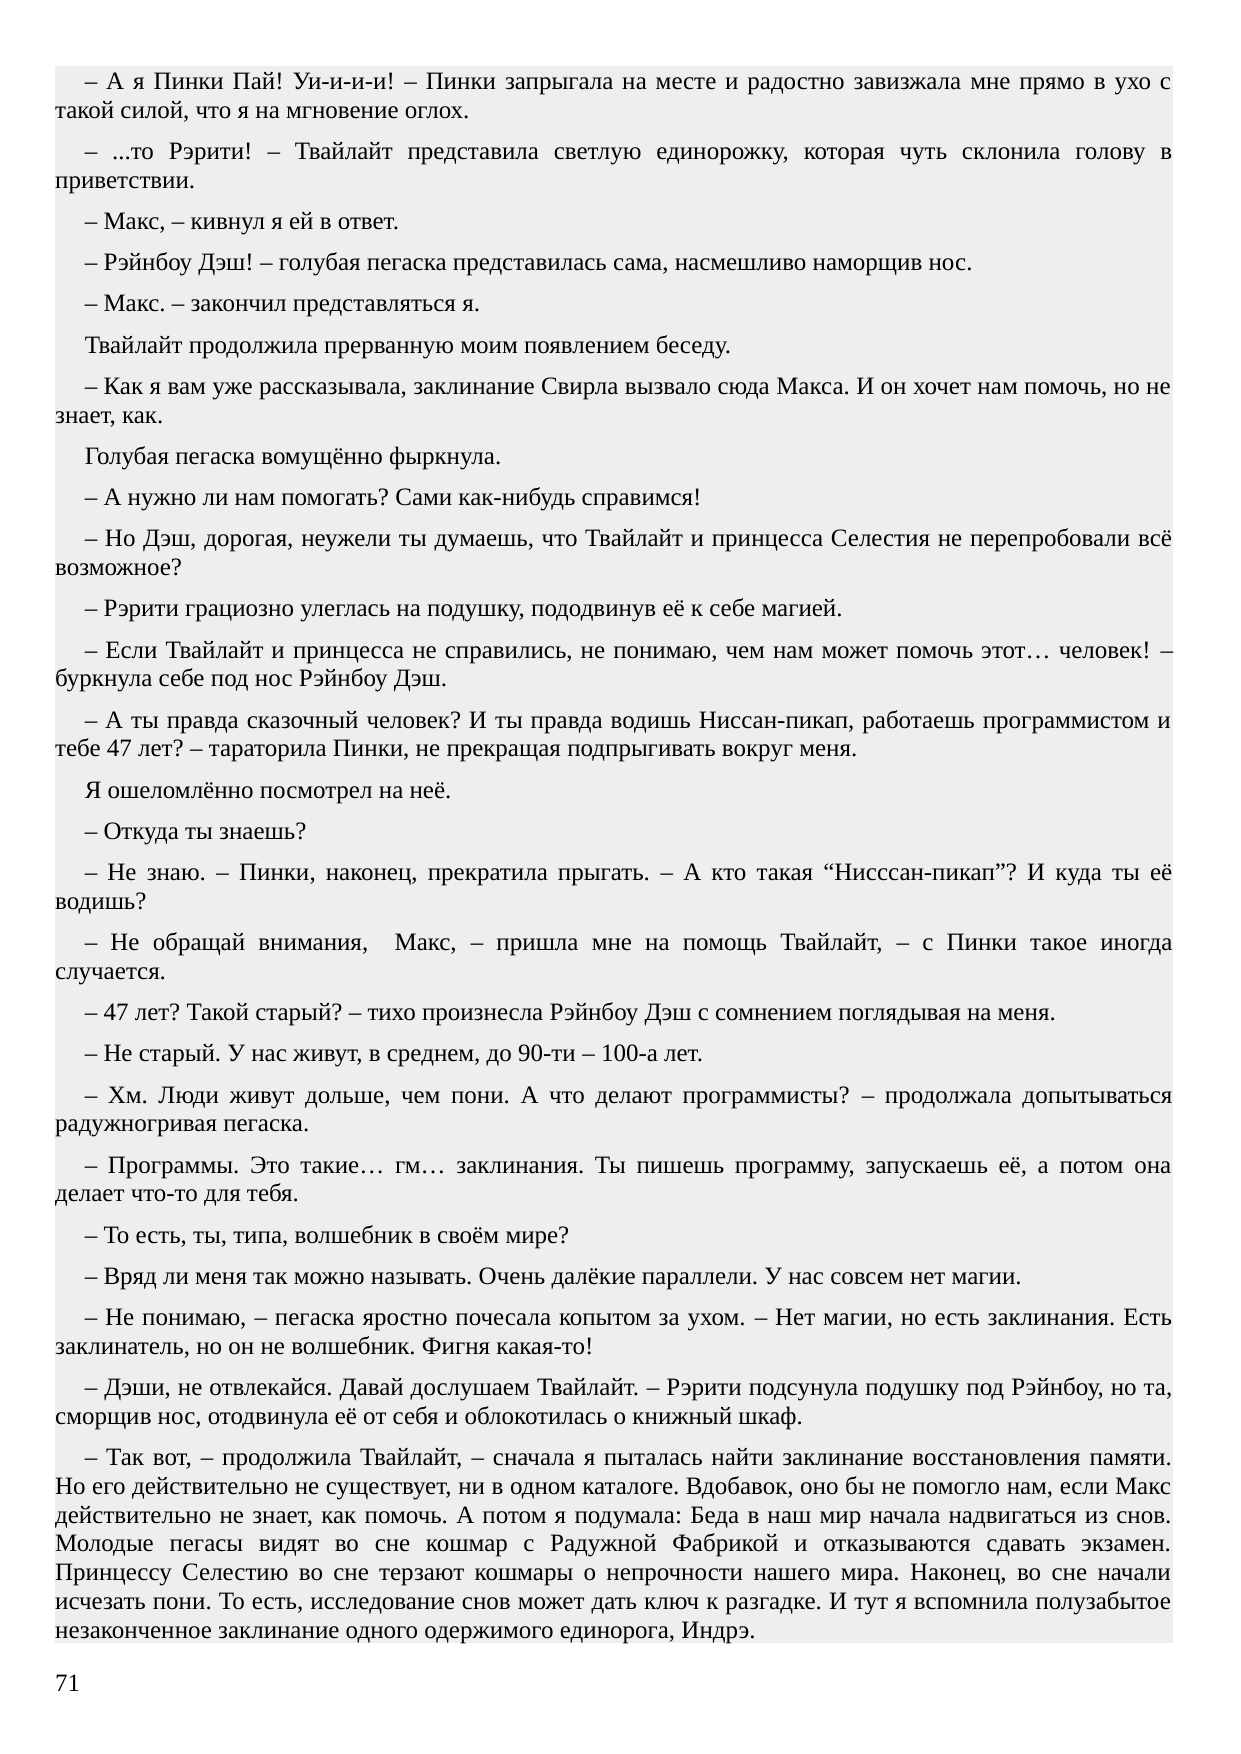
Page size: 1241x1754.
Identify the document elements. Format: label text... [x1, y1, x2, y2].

text – Хм. Люди живут дольше, чем пони. А что делают программисты? – продолжала допытываться радужногривая пегаска. [55, 1080, 1173, 1137]
text – Макс. – закончил представляться я. [55, 288, 1173, 317]
text – Дэши, не отвлекайся. Давай дослушаем Твайлайт. – Рэрити подсунула подушку под Рэйнбоу, но та, сморщив нос, отодвинула её от себя и облокотилась о книжный шкаф. [55, 1372, 1173, 1430]
text – Откуда ты знаешь? [55, 816, 1173, 845]
text – Вряд ли меня так можно называть. Очень далёкие параллели. У нас совсем нет магии. [55, 1261, 1173, 1290]
text – Не старый. У нас живут, в среднем, до 90-ти – 100-а лет. [55, 1038, 1173, 1067]
text – А нужно ли нам помогать? Сами как-нибудь справимся! [55, 482, 1173, 511]
text Твайлайт продолжила прерванную моим появлением беседу. [55, 330, 1173, 358]
text – Макс, – кивнул я ей в ответ. [55, 206, 1173, 235]
text – Но Дэш, дорогая, неужели ты думаешь, что Твайлайт и принцесса Селестия не перепробовали всё возможное? [55, 523, 1173, 581]
text Голубая пегаска вомущённо фыркнула. [55, 441, 1173, 470]
text – 47 лет? Такой старый? – тихо произнесла Рэйнбоу Дэш с сомнением поглядывая на меня. [55, 997, 1173, 1026]
text – Не обращай внимания, Макс, – пришла мне на помощь Твайлайт, – с Пинки такое иногда случается. [55, 927, 1173, 985]
text – Не знаю. – Пинки, наконец, прекратила прыгать. – А кто такая “Нисссан-пикап”? И куда ты её водишь? [55, 857, 1173, 915]
text – Если Твайлайт и принцесса не справились, не понимаю, чем нам может помочь этот… человек! – буркнула себе под нос Рэйнбоу Дэш. [55, 635, 1173, 692]
text Я ошеломлённо посмотрел на неё. [55, 775, 1173, 803]
text – Программы. Это такие… гм… заклинания. Ты пишешь программу, запускаешь её, а потом она делает что-то для тебя. [55, 1150, 1173, 1207]
text – А ты правда сказочный человек? И ты правда водишь Ниссан-пикап, работаешь программистом и тебе 47 лет? – тараторила Пинки, не прекращая подпрыгивать вокруг меня. [55, 705, 1173, 762]
text – ...то Рэрити! – Твайлайт представила светлую единорожку, которая чуть склонила голову в приветствии. [55, 136, 1173, 193]
text – А я Пинки Пай! Уи-и-и-и! – Пинки запрыгала на месте и радостно завизжала мне прямо в ухо с такой силой, что я на мгновение оглох. [55, 66, 1173, 123]
text – Рэйнбоу Дэш! – голубая пегаска представилась сама, насмешливо наморщив нос. [55, 247, 1173, 276]
text – Так вот, – продолжила Твайлайт, – сначала я пыталась найти заклинание восстановления памяти. Но его действительно не существует, ни в одном каталоге. Вдобавок, оно бы не помогло нам, если Макс действительно не знает, как помочь. А потом я подумала: Беда в наш мир начала надвигаться из снов. Молодые пегасы видят во сне кошмар с Радужной Фабрикой и отказываются сдавать экзамен. Принцессу Селестию во сне терзают кошмары о непрочности нашего мира. Наконец, во сне начали исчезать пони. То есть, исследование снов может дать ключ к разгадке. И тут я вспомнила полузабытое незаконченное заклинание одного одержимого единорога, Индрэ. [55, 1442, 1173, 1643]
text – То есть, ты, типа, волшебник в своём мире? [55, 1220, 1173, 1248]
text – Рэрити грациозно улеглась на подушку, пододвинув её к себе магией. [55, 593, 1173, 622]
text – Как я вам уже рассказывала, заклинание Свирла вызвало сюда Макса. И он хочет нам помочь, но не знает, как. [55, 371, 1173, 428]
text – Не понимаю, – пегаска яростно почесала копытом за ухом. – Нет магии, но есть заклинания. Есть заклинатель, но он не волшебник. Фигня какая-то! [55, 1302, 1173, 1360]
